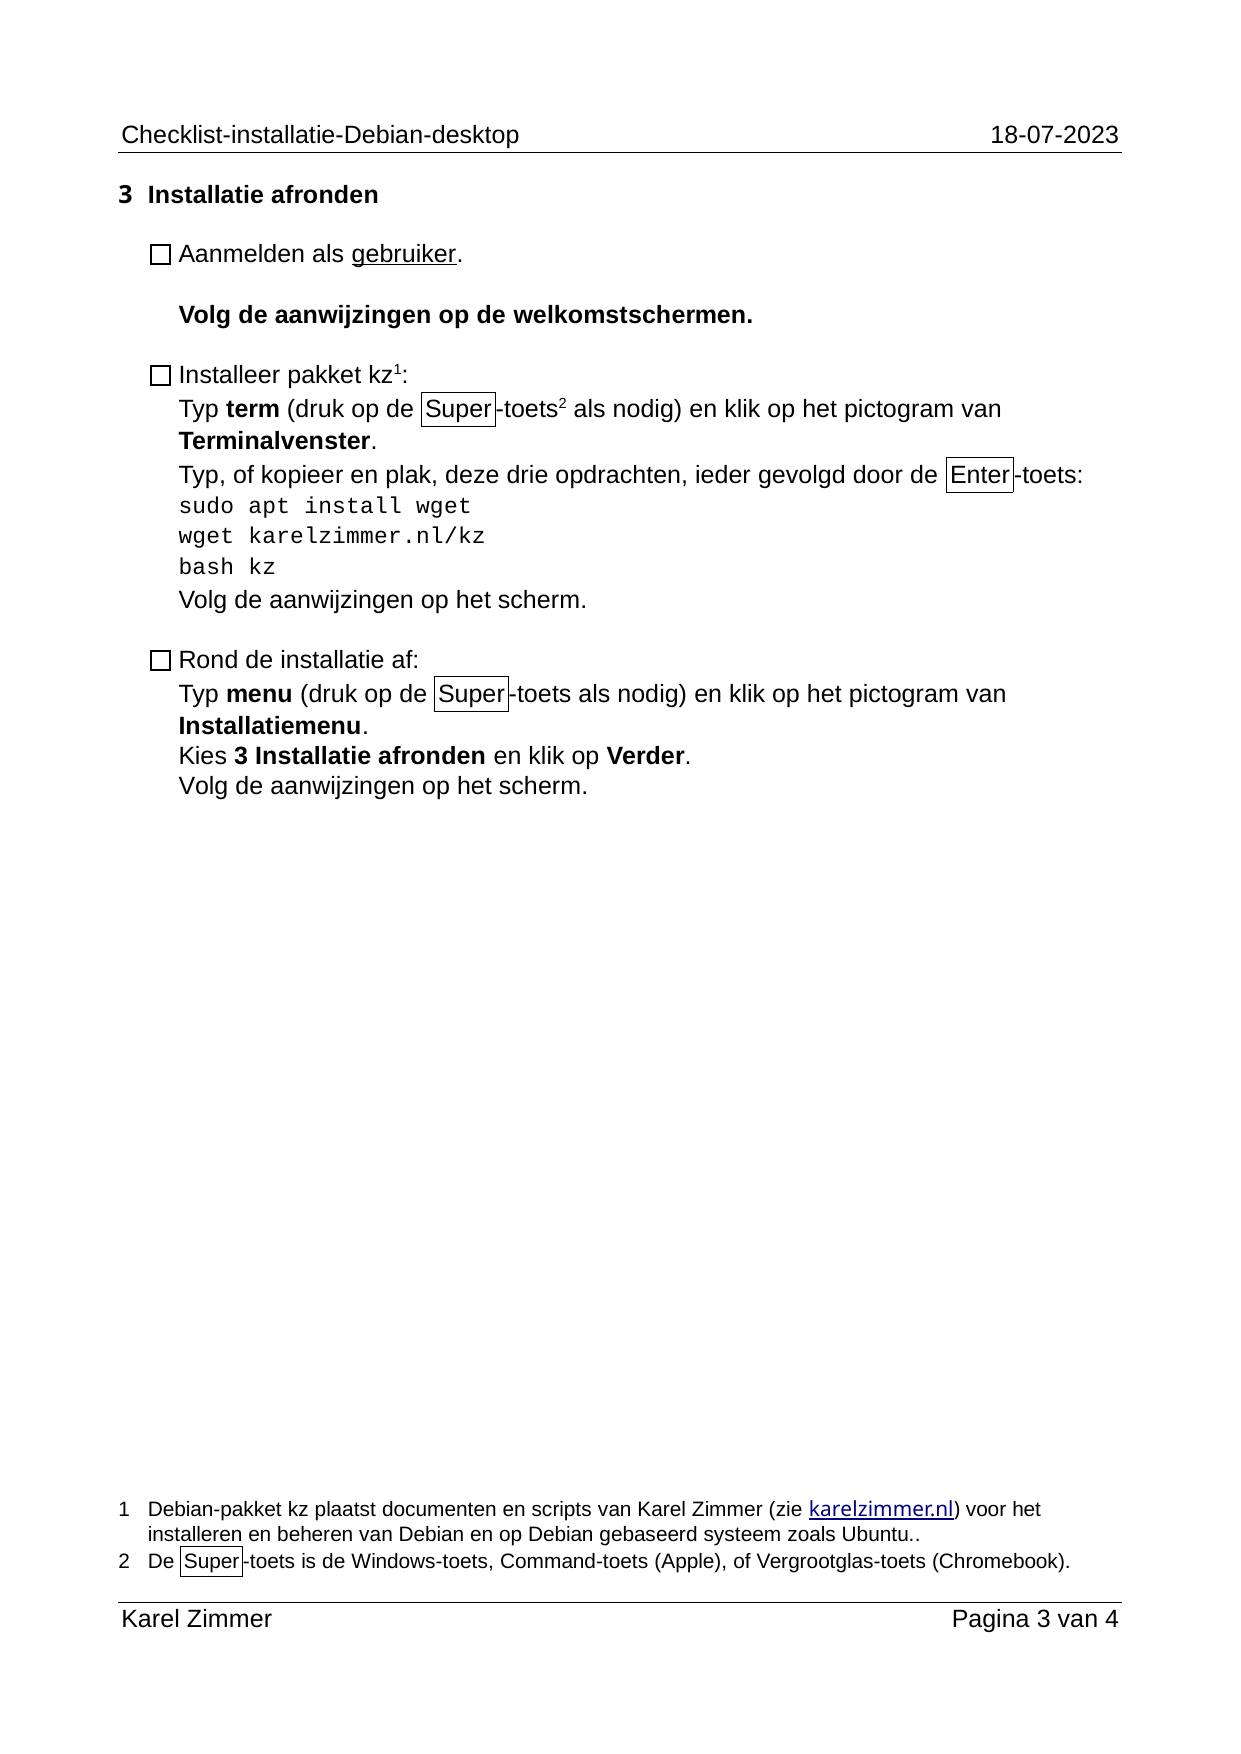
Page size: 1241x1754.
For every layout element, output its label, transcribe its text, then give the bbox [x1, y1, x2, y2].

table_header [142, 239, 177, 269]
table_cell [177, 615, 1122, 645]
table_cell wget karelzimmer.nl/kz [177, 524, 1122, 554]
table_cell [118, 584, 142, 615]
table_cell [142, 741, 177, 771]
table_cell [118, 615, 142, 645]
table_cell Volg de aanwijzingen op de welkomstschermen. [177, 300, 1122, 330]
table_cell sudo apt install wget [177, 494, 1122, 524]
table_cell Rond de installatie af: [177, 645, 1122, 675]
table_cell [142, 645, 177, 675]
list Installatie afronden [118, 177, 1122, 211]
table_cell Volg de aanwijzingen op het scherm. [177, 584, 1122, 615]
table_cell [118, 494, 142, 524]
table_cell Installeer pakket kz: [177, 360, 1122, 391]
table_cell [142, 330, 177, 360]
table_cell [142, 675, 177, 741]
table_cell [118, 771, 142, 801]
table_cell [177, 330, 1122, 360]
table_cell [118, 269, 142, 300]
table_cell [142, 554, 177, 584]
table_cell [118, 675, 142, 741]
table_cell [118, 330, 142, 360]
table_header [118, 239, 142, 269]
table_cell [142, 391, 177, 456]
table_cell [142, 269, 177, 300]
table_cell [118, 645, 142, 675]
table_cell Volg de aanwijzingen op het scherm. [177, 771, 1122, 801]
table_cell [118, 554, 142, 584]
table_cell [142, 771, 177, 801]
table_cell [142, 494, 177, 524]
table_cell [177, 269, 1122, 300]
table_cell bash kz [177, 554, 1122, 584]
table_cell Kies 3 Installatie afronden en klik op Verder. [177, 741, 1122, 771]
table_cell Typ, of kopieer en plak, deze drie opdrachten, ieder gevolgd door de Enter-toets: [177, 456, 1122, 493]
table_cell [142, 584, 177, 615]
table_cell [142, 456, 177, 493]
table_cell [142, 524, 177, 554]
table_cell [118, 524, 142, 554]
table_cell [118, 360, 142, 391]
table_cell [142, 615, 177, 645]
table_cell Typ term (druk op de Super-toets als nodig) en klik op het pictogram van Terminalvenster. [177, 391, 1122, 456]
table_cell [118, 300, 142, 330]
table_cell [118, 456, 142, 493]
table_header Aanmelden als gebruiker. [177, 239, 1122, 269]
table_cell Typ menu (druk op de Super-toets als nodig) en klik op het pictogram van Installatiemenu. [177, 675, 1122, 741]
table_cell [142, 360, 177, 391]
table_cell [118, 741, 142, 771]
table_cell [118, 391, 142, 456]
table_cell [142, 300, 177, 330]
